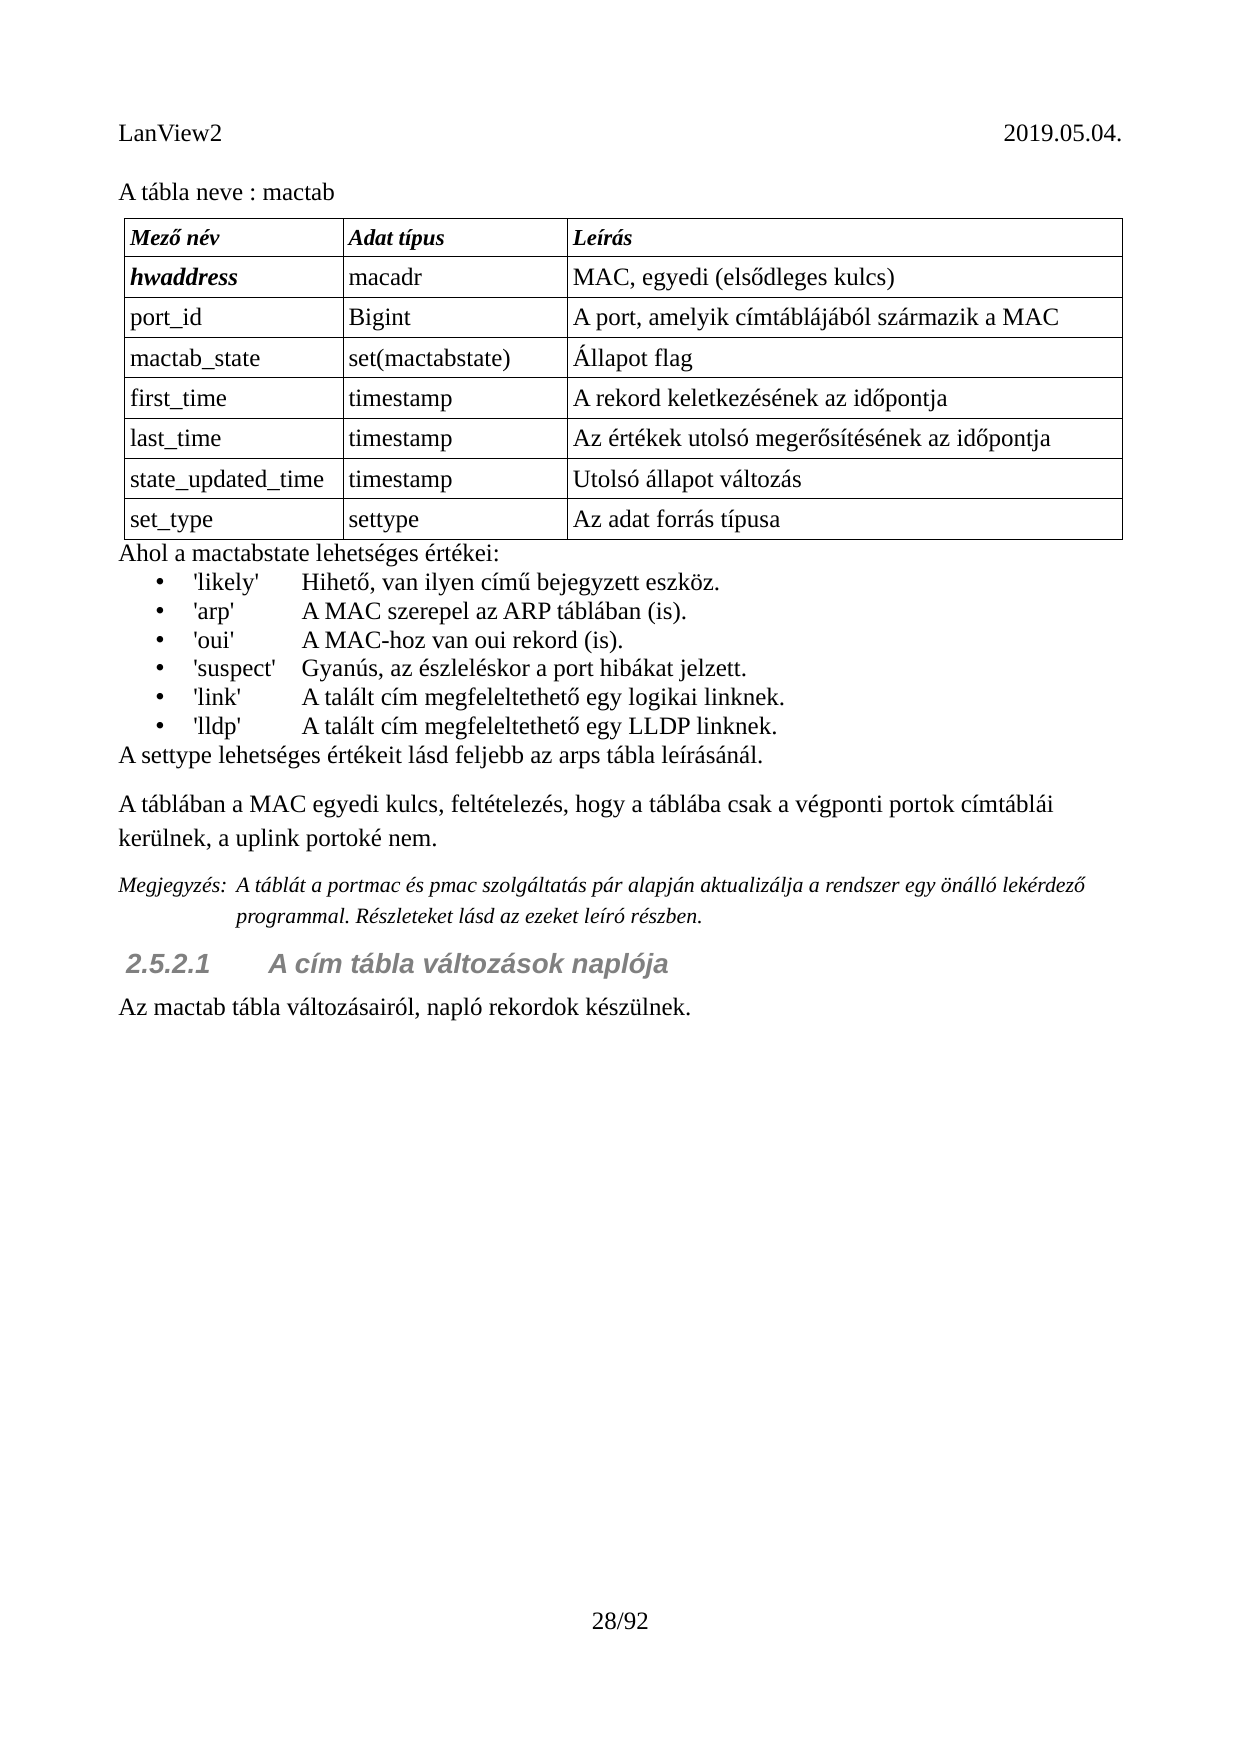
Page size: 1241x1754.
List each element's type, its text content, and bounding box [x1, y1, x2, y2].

text A tábla neve : mactab [118, 177, 1122, 206]
table_cell mactab_state [125, 338, 343, 377]
table_cell hwaddress [125, 257, 343, 297]
table_cell Az értékek utolsó megerősítésének az időpontja [568, 419, 1122, 458]
text A táblában a MAC egyedi kulcs, feltételezés, hogy a táblába csak a végponti portok címtáblái kerülnek, a uplink portoké nem. [118, 789, 1122, 852]
text Megjegyzés: A táblát a portmac és pmac szolgáltatás pár alapján aktualizálja a rendszer egy önálló lekérdező programmal. Részleteket lásd az ezeket leíró részben. [118, 872, 1122, 928]
table_header Adat típus [344, 219, 567, 256]
table_cell Állapot flag [568, 338, 1122, 377]
table_cell settype [344, 499, 567, 538]
list 'suspect' Gyanús, az észleléskor a port hibákat jelzett. [156, 653, 1122, 682]
table_cell Utolsó állapot változás [568, 459, 1122, 498]
text Az mactab tábla változásairól, napló rekordok készülnek. [118, 992, 1122, 1021]
table_cell port_id [125, 298, 343, 337]
list 'oui' A MAC-hoz van oui rekord (is). [156, 625, 1122, 653]
list 'link' A talált cím megfeleltethető egy logikai linknek. [156, 682, 1122, 711]
table_cell set(mactabstate) [344, 338, 567, 377]
table_cell Az adat forrás típusa [568, 499, 1122, 538]
table_cell MAC, egyedi (elsődleges kulcs) [568, 257, 1122, 297]
table_cell set_type [125, 499, 343, 538]
subtitle A cím tábla változások naplója [118, 947, 1122, 979]
table_cell Bigint [344, 298, 567, 337]
table_cell timestamp [344, 459, 567, 498]
list 'arp' A MAC szerepel az ARP táblában (is). [156, 596, 1122, 625]
table_header Mező név [125, 219, 343, 256]
table_cell timestamp [344, 419, 567, 458]
table_cell A port, amelyik címtáblájából származik a MAC [568, 298, 1122, 337]
table_cell last_time [125, 419, 343, 458]
table_cell A rekord keletkezésének az időpontja [568, 378, 1122, 417]
table_cell first_time [125, 378, 343, 417]
table_cell timestamp [344, 378, 567, 417]
table_header Leírás [568, 219, 1122, 256]
text Ahol a mactabstate lehetséges értékei: [118, 538, 1122, 567]
list 'lldp' A talált cím megfeleltethető egy LLDP linknek. [156, 711, 1122, 740]
text A settype lehetséges értékeit lásd feljebb az arps tábla leírásánál. [118, 740, 1122, 768]
list 'likely' Hihető, van ilyen című bejegyzett eszköz. [156, 567, 1122, 596]
table_cell macadr [344, 257, 567, 297]
table_cell state_updated_time [125, 459, 343, 498]
